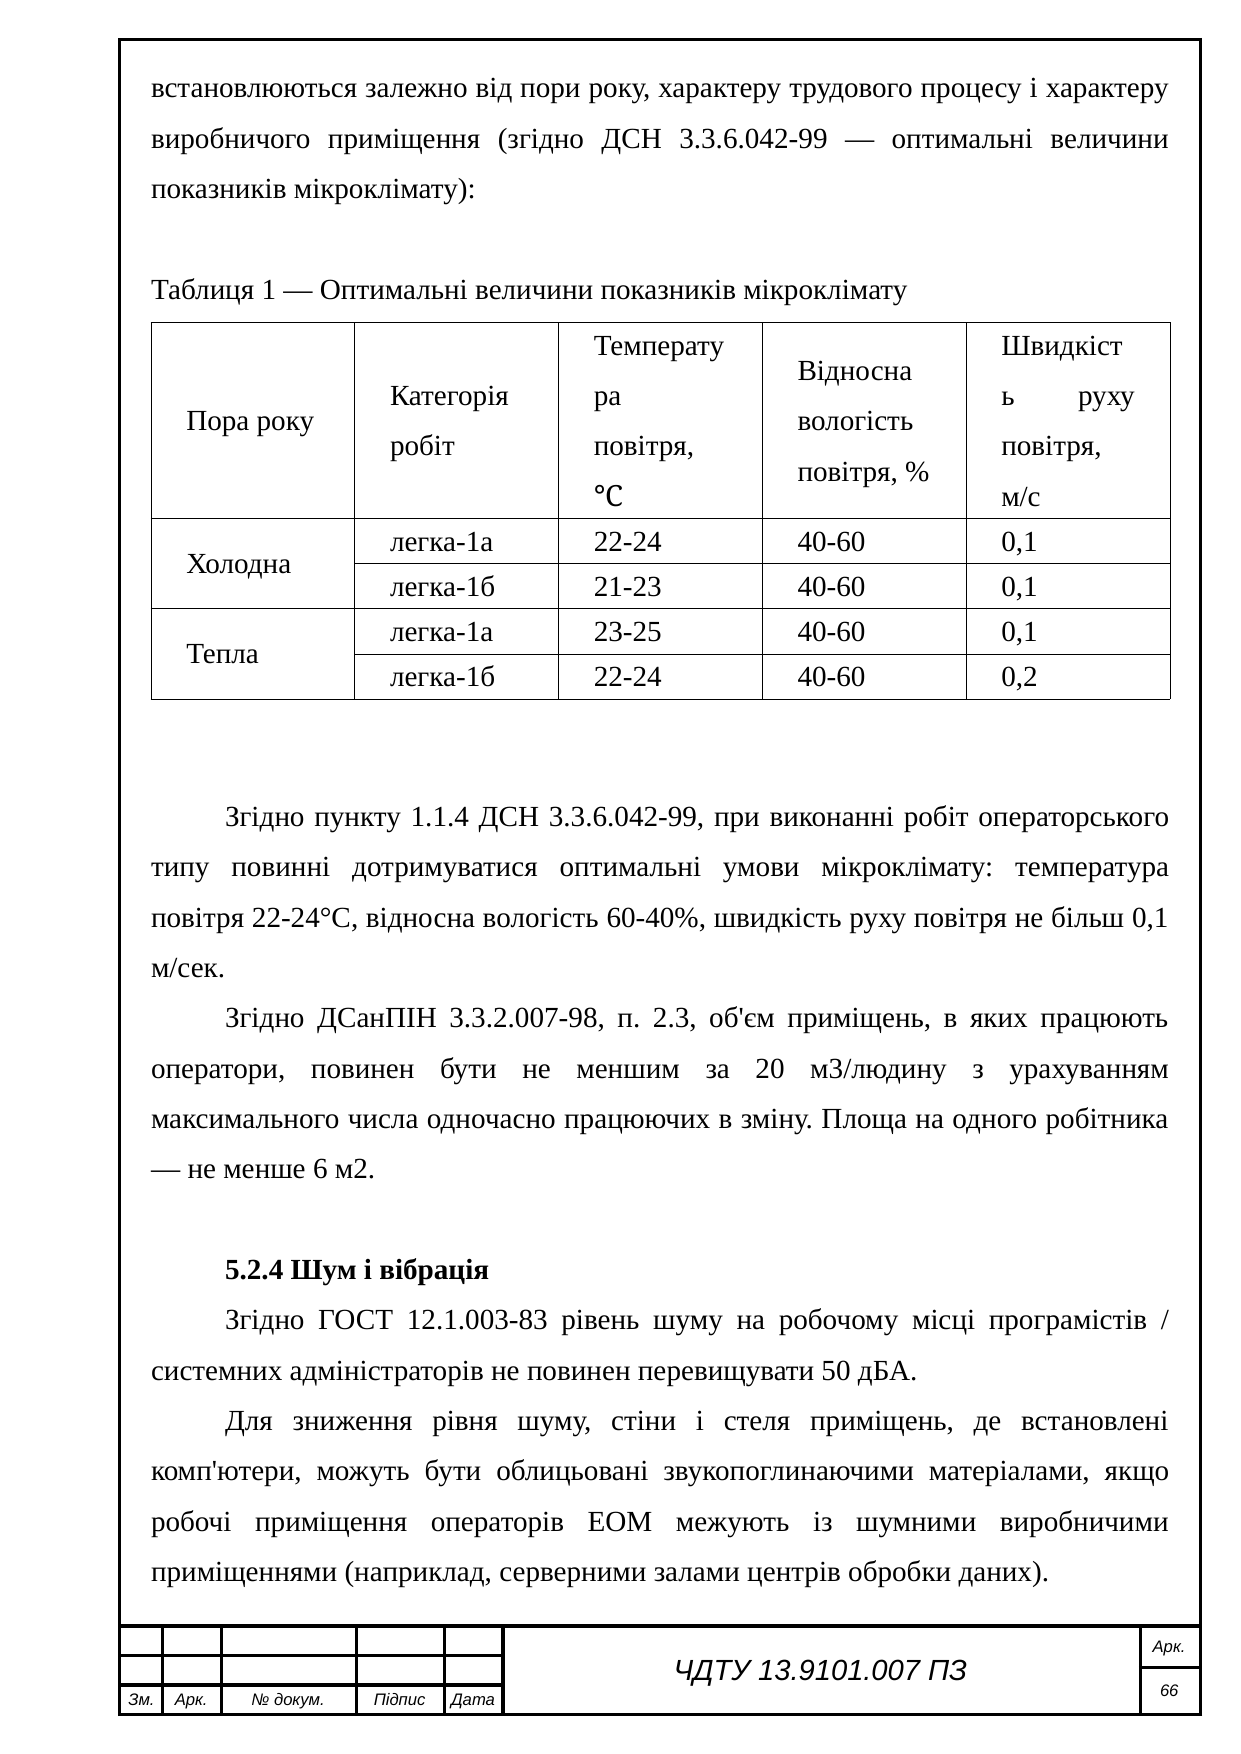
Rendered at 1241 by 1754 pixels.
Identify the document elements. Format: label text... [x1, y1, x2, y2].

table_cell 40-60 [763, 519, 966, 563]
table_cell легка-1б [355, 564, 558, 608]
text Для зниження рівня шуму, стіни і стеля приміщень, де встановлені комп'ютери, можуть бути облицьовані звукопоглинаючими матеріалами, якщо робочі приміщення операторів ЕОМ межують із шумними виробничими приміщеннями (наприклад, серверними залами центрів обробки даних). [151, 1403, 1170, 1587]
table_cell 21-23 [559, 564, 762, 608]
text Згідно ДСанПІН 3.3.2.007-98, п. 2.3, об'єм приміщень, в яких працюють оператори, повинен бути не меншим за 20 м3/людину з урахуванням максимального числа одночасно працюючих в зміну. Площа на одного робітника — не менше 6 м2. [151, 1001, 1170, 1185]
text Таблиця 1 — Оптимальні величини показників мікроклімату [151, 272, 1170, 305]
table_cell Тепла [152, 609, 354, 698]
table_cell 23-25 [559, 609, 762, 653]
table_header Пора року [152, 323, 354, 518]
table_cell 22-24 [559, 519, 762, 563]
table_cell 0,1 [967, 564, 1170, 608]
table_cell 40-60 [763, 564, 966, 608]
text 5.2.4 Шум і вібрація [151, 1252, 1170, 1286]
table_cell 40-60 [763, 655, 966, 698]
table_cell легка-1а [355, 519, 558, 563]
table_header Відносна вологість повітря, % [763, 323, 966, 518]
table_cell легка-1а [355, 609, 558, 653]
table_cell 0,1 [967, 519, 1170, 563]
table_header Температура повітря, ℃ [559, 323, 762, 518]
table_cell 40-60 [763, 609, 966, 653]
table_cell легка-1б [355, 655, 558, 698]
table_cell 0,2 [967, 655, 1170, 698]
table_header Категорія робіт [355, 323, 558, 518]
table_header Швидкість руху повітря, м/с [967, 323, 1170, 518]
text Згідно пункту 1.1.4 ДСН 3.3.6.042-99, при виконанні робіт операторського типу повинні дотримуватися оптимальні умови мікроклімату: температура повітря 22-24°C, відносна вологість 60-40%, швидкість руху повітря не більш 0,1 м/сек. [151, 799, 1170, 984]
text встановлюються залежно від пори року, характеру трудового процесу і характеру виробничого приміщення (згідно ДСН 3.3.6.042-99 — оптимальні величини показників мікроклімату): [151, 71, 1170, 205]
text Згідно ГОСТ 12.1.003-83 рівень шуму на робочому місці програмістів / системних адміністраторів не повинен перевищувати 50 дБА. [151, 1302, 1170, 1386]
table_cell 22-24 [559, 655, 762, 698]
table_cell 0,1 [967, 609, 1170, 653]
table_cell Холодна [152, 519, 354, 608]
